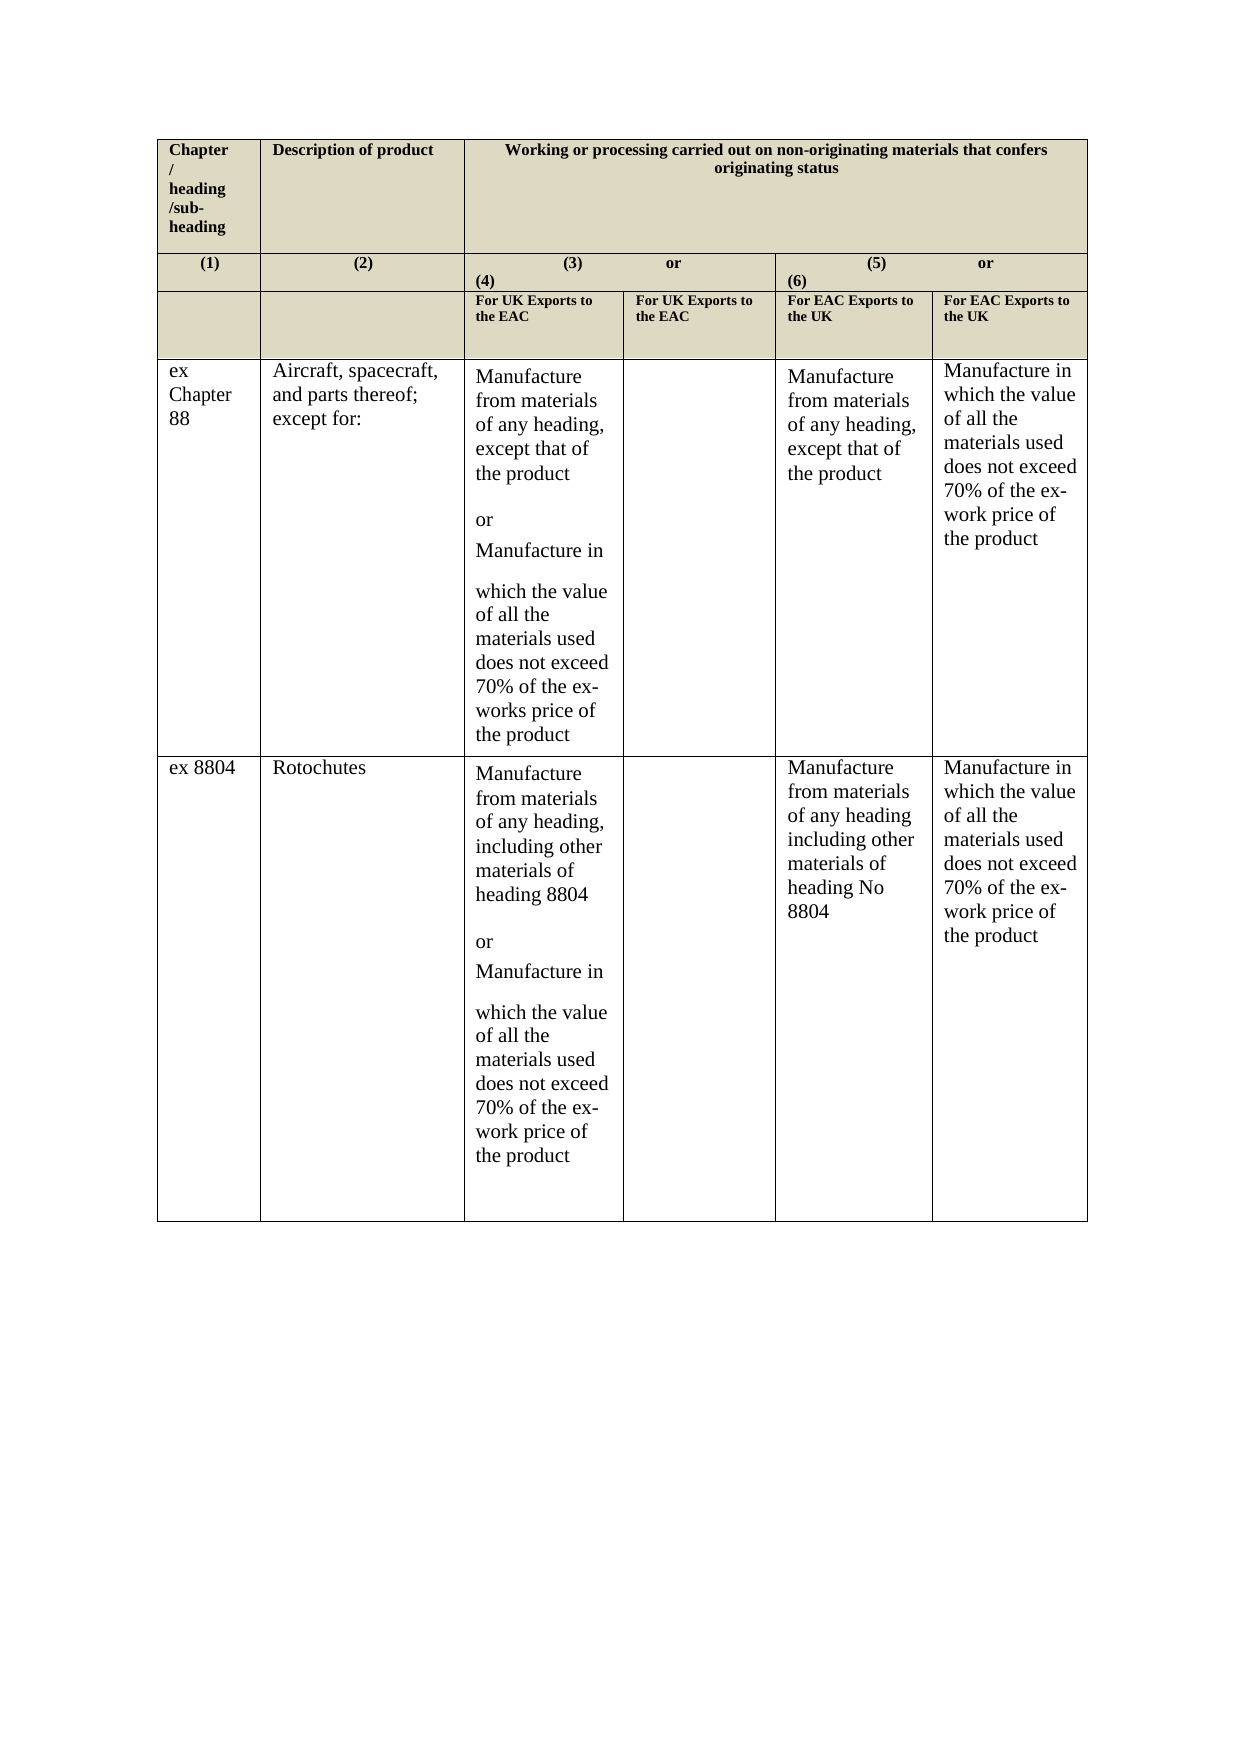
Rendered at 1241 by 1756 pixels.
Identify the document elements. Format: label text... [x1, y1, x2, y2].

table_cell Manufacture in which the value of all the materials used does not exceed 70% of the ex- work price of the product [933, 757, 1087, 1221]
table_cell Manufacture from materials of any heading, including other materials of heading 8804 or Manufacture in which the value of all the materials used does not exceed 70% of the ex- work price of the product [465, 757, 623, 1221]
table_cell (1) [158, 254, 260, 291]
table_cell ex Chapter 88 [158, 360, 260, 756]
table_header Working or processing carried out on non-originating materials that confers originating status [465, 140, 1087, 253]
table_cell (3) or (4) [465, 254, 775, 291]
table_cell (5) or (6) [776, 254, 1087, 291]
table_cell ex 8804 [158, 757, 260, 1221]
table_cell For EAC Exports to the UK [776, 292, 932, 358]
table_cell (2) [261, 254, 464, 291]
table_cell Manufacture from materials of any heading, except that of the product [776, 360, 932, 756]
table_cell For UK Exports to the EAC [465, 292, 623, 358]
table_header Chapter/heading/sub-heading [158, 140, 260, 253]
table_cell Manufacture in which the value of all the materials used does not exceed 70% of the ex- work price of the product [933, 360, 1087, 756]
table_cell For UK Exports to the EAC [624, 292, 775, 358]
table_cell Manufacture from materials of any heading, except that of the product or Manufacture in which the value of all the materials used does not exceed 70% of the ex- works price of the product [465, 360, 623, 756]
table_cell [624, 757, 775, 1221]
table_cell [624, 360, 775, 756]
table_cell [261, 292, 464, 358]
table_cell For EAC Exports to the UK [933, 292, 1087, 358]
table_cell Aircraft, spacecraft, and parts thereof; except for: [261, 360, 464, 756]
table_cell Rotochutes [261, 757, 464, 1221]
table_cell Manufacture from materials of any heading including other materials of heading No 8804 [776, 757, 932, 1221]
table_cell [158, 292, 260, 358]
table_header Description of product [261, 140, 464, 253]
